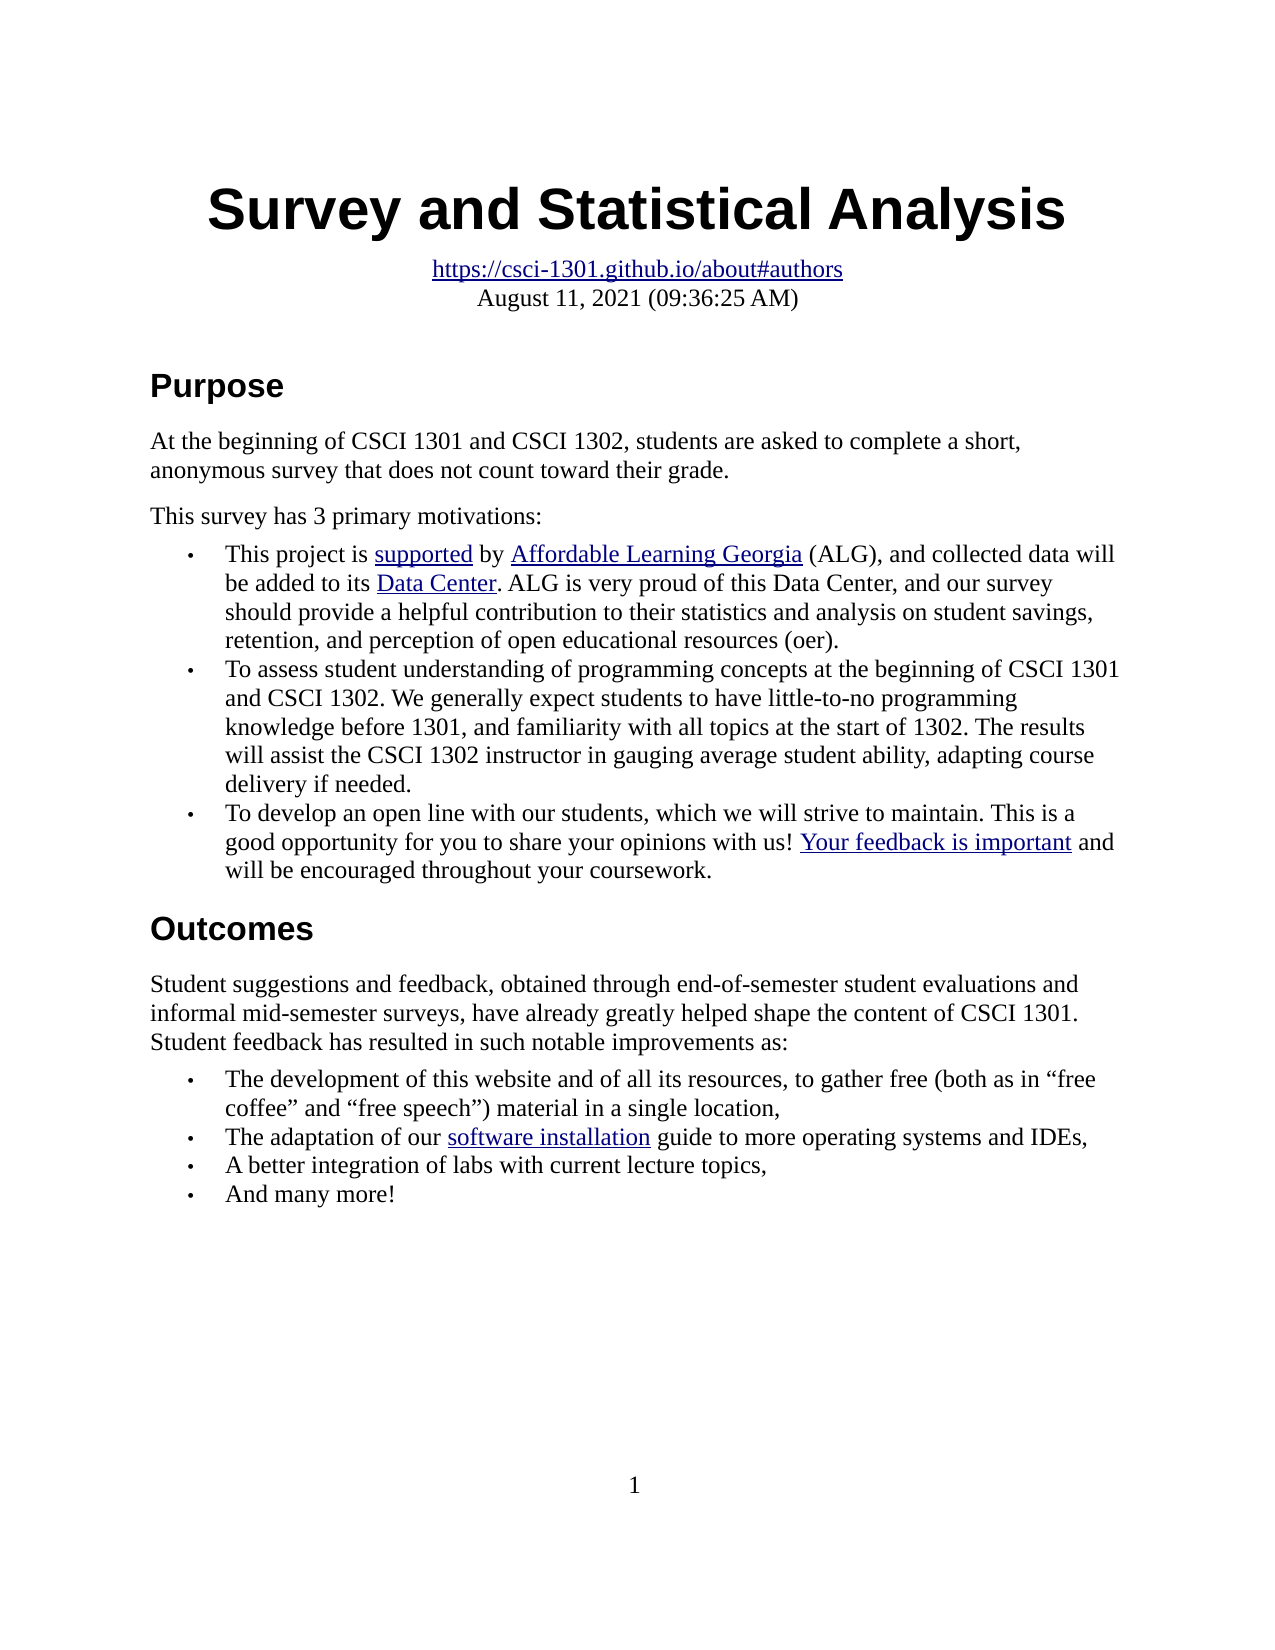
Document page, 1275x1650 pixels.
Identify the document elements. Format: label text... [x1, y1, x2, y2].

list The development of this website and of all its resources, to gather free (both as in “free coffee” and “free speech”) material in a single location, [187, 1064, 1125, 1122]
text Student suggestions and feedback, obtained through end-of-semester student evaluations and informal mid-semester surveys, have already greatly helped shape the content of CSCI 1301. Student feedback has resulted in such notable improvements as: [150, 969, 1125, 1055]
text This survey has 3 primary motivations: [150, 501, 1125, 530]
list The adaptation of our software installation guide to more operating systems and IDEs, [187, 1122, 1125, 1151]
subtitle Outcomes [150, 909, 1125, 948]
title Survey and Statistical Analysis [150, 175, 1125, 242]
list This project is supported by Affordable Learning Georgia (ALG), and collected data will be added to its Data Center. ALG is very proud of this Data Center, and our survey should provide a helpful contribution to their statistics and analysis on student savings, retention, and perception of open educational resources (oer). [187, 539, 1125, 654]
list To assess student understanding of programming concepts at the beginning of CSCI 1301 and CSCI 1302. We generally expect students to have little-to-no programming knowledge before 1301, and familiarity with all topics at the start of 1302. The results will assist the CSCI 1302 instructor in gauging average student ability, adapting course delivery if needed. [187, 654, 1125, 798]
text At the beginning of CSCI 1301 and CSCI 1302, students are asked to complete a short, anonymous survey that does not count toward their grade. [150, 426, 1125, 483]
text https://csci-1301.github.io/about#authors [150, 254, 1125, 283]
text August 11, 2021 (09:36:25 AM) [150, 283, 1125, 312]
list To develop an open line with our students, which we will strive to maintain. This is a good opportunity for you to share your opinions with us! Your feedback is important and will be encouraged throughout your coursework. [187, 798, 1125, 884]
subtitle Purpose [150, 366, 1125, 404]
list And many more! [187, 1179, 1125, 1208]
list A better integration of labs with current lecture topics, [187, 1151, 1125, 1179]
